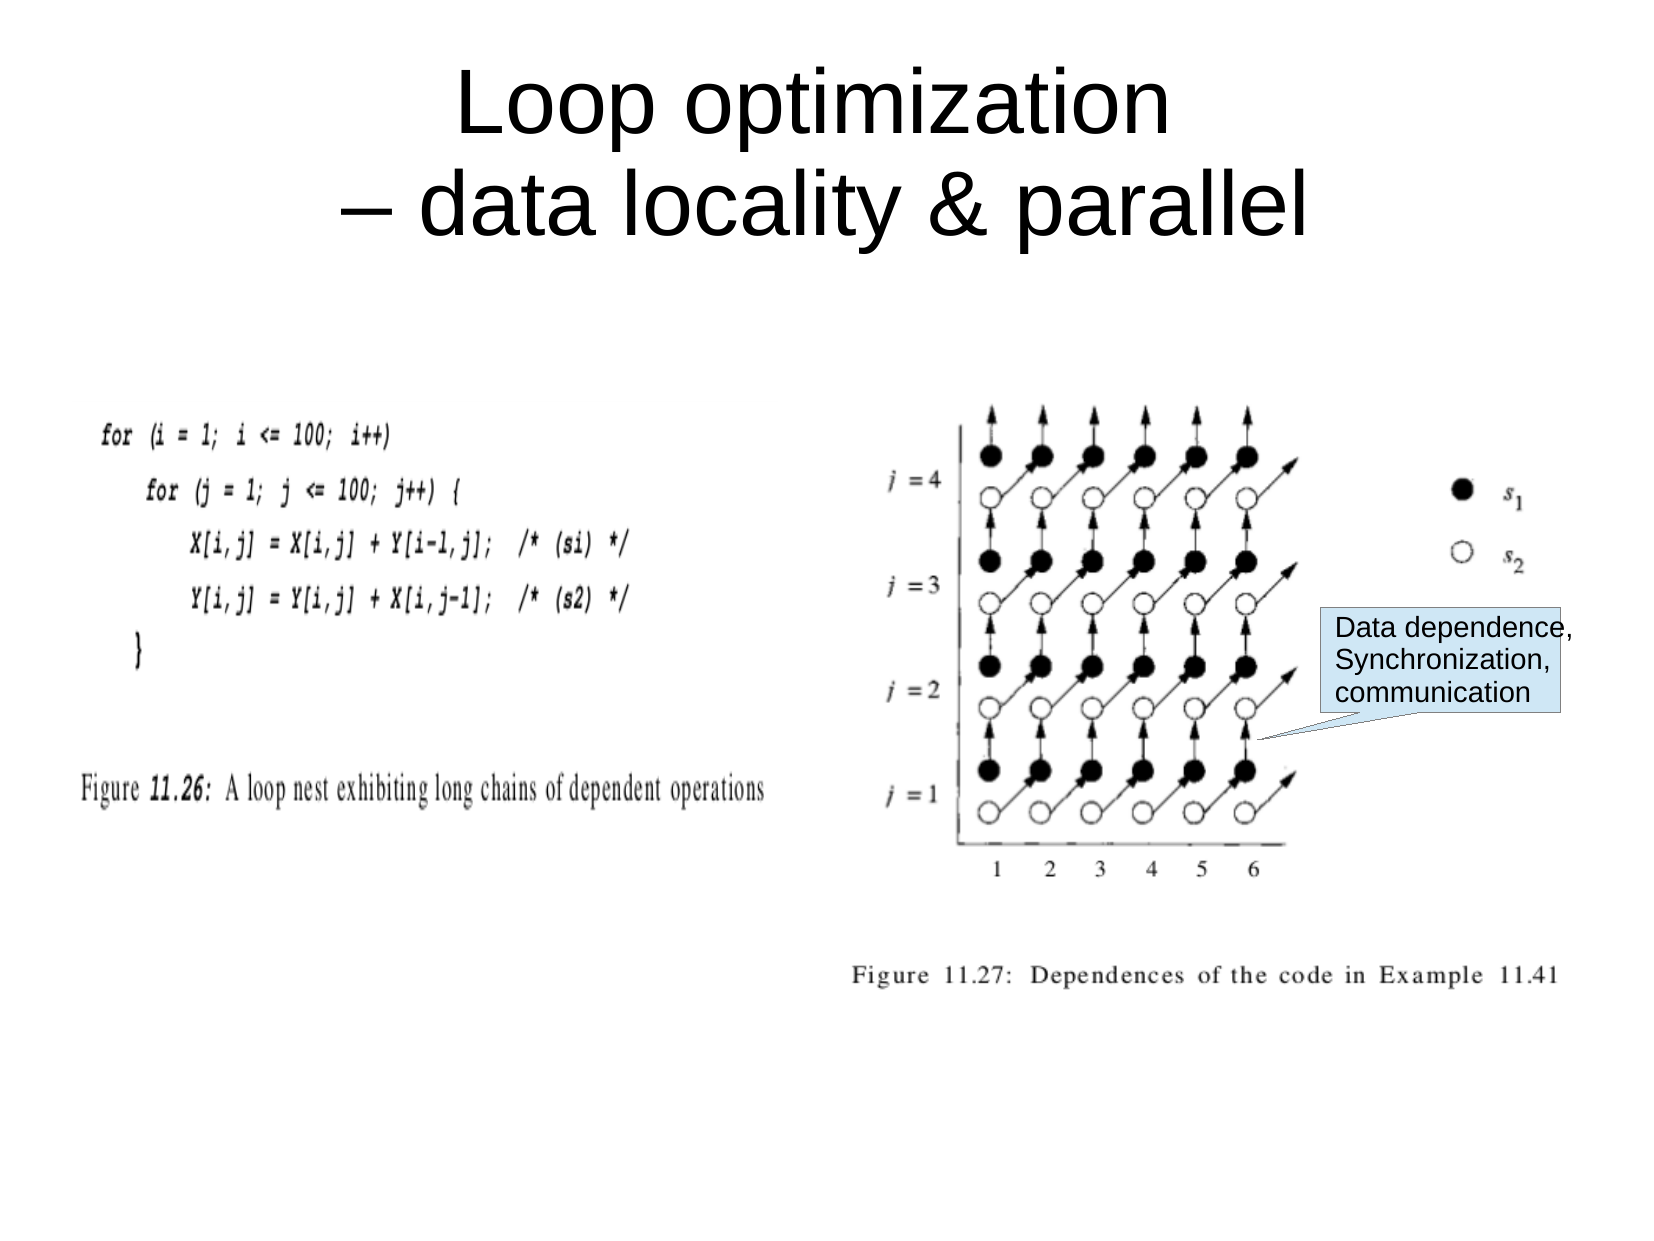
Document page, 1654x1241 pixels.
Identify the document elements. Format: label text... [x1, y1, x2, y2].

title Loop optimization – data locality & parallel [82, 49, 1571, 257]
text_box Data dependence, Synchronization, communication [1257, 607, 1561, 740]
picture [72, 400, 778, 826]
picture [807, 377, 1594, 1013]
